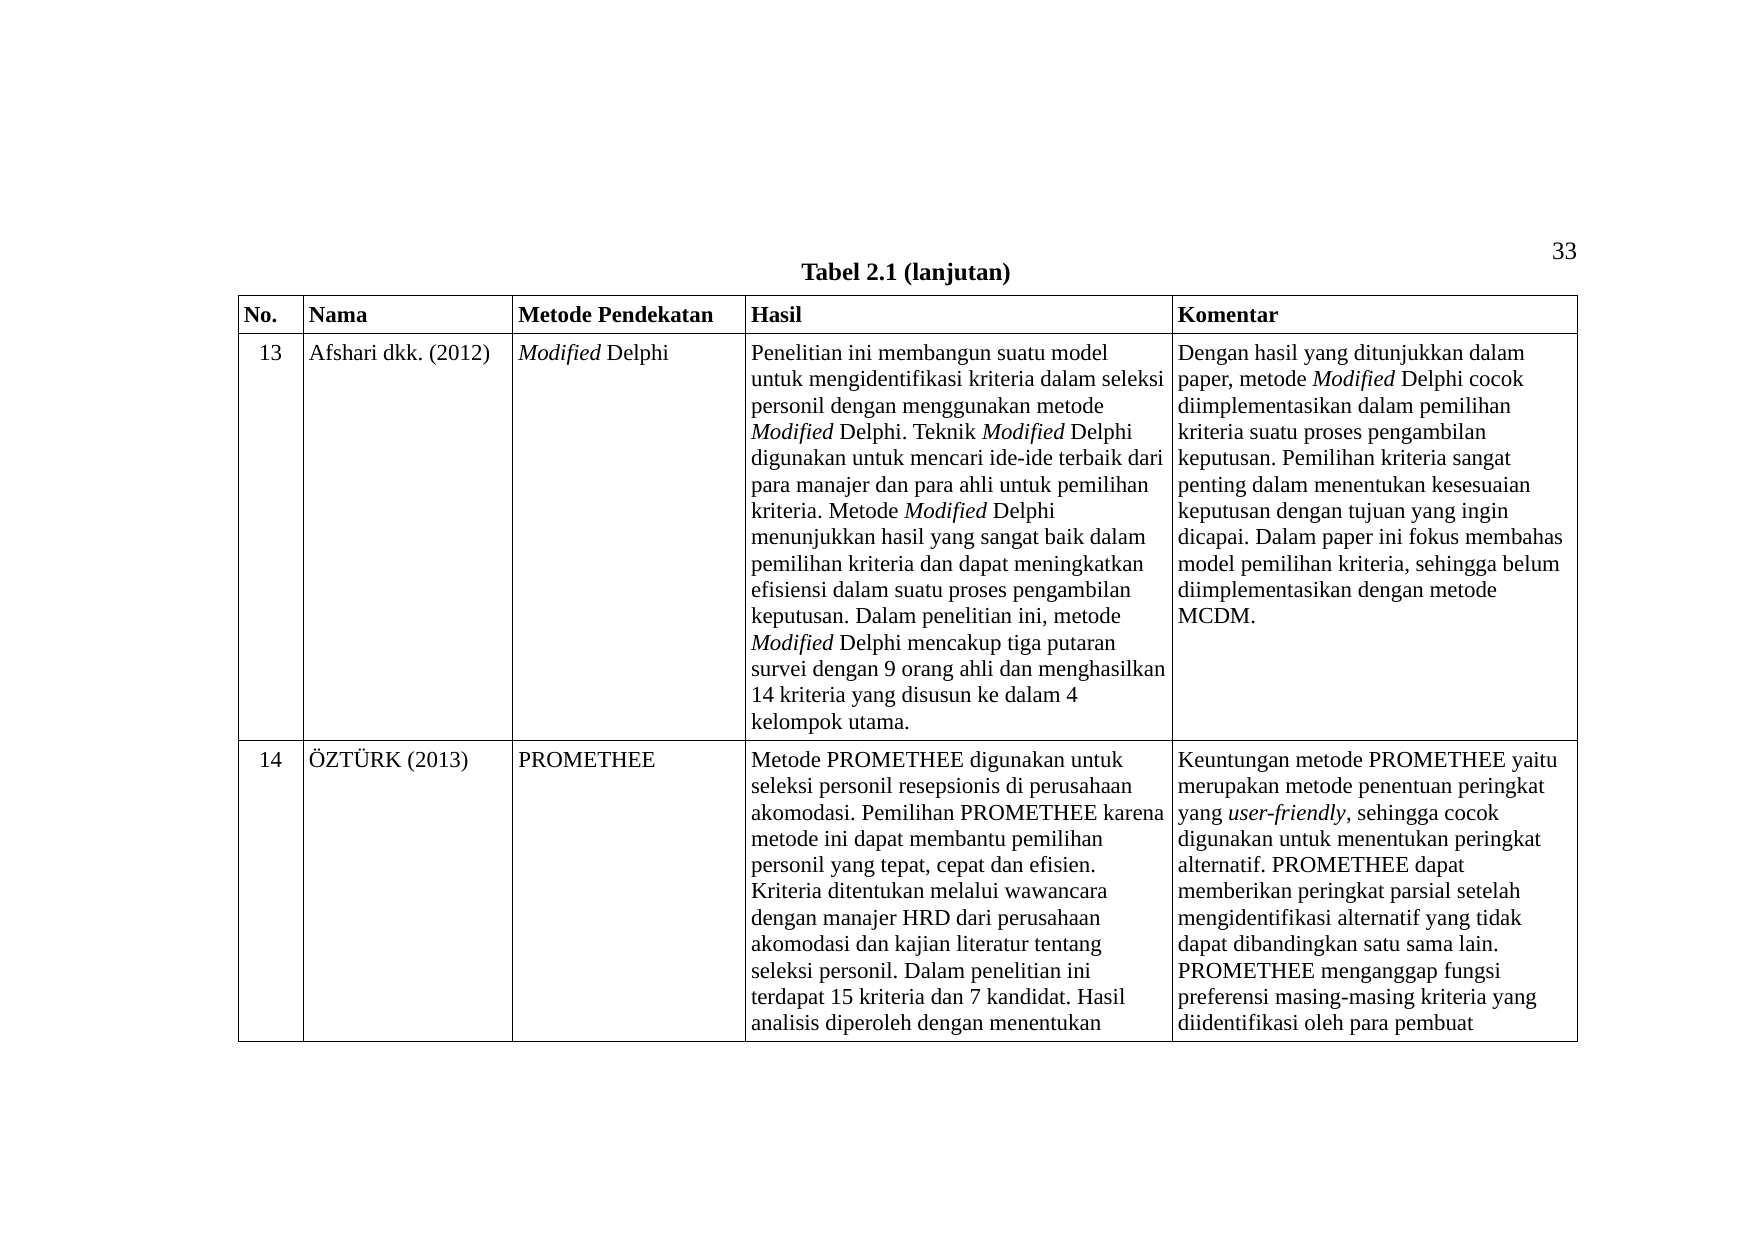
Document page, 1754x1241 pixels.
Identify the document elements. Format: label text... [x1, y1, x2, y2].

table_cell PROMETHEE [513, 741, 745, 1041]
table_header No. [239, 296, 303, 333]
table_cell ÖZTÜRK (2013) [304, 741, 512, 1041]
table_header Metode Pendekatan [513, 296, 745, 333]
text Tabel 2.1 (lanjutan) [274, 257, 1538, 286]
table_cell 13 [239, 334, 303, 740]
table_header Hasil [746, 296, 1172, 333]
table_cell 14 [239, 741, 303, 1041]
table_cell Modified Delphi [513, 334, 745, 740]
table_cell Penelitian ini membangun suatu model untuk mengidentifikasi kriteria dalam seleksi personil dengan menggunakan metode Modified Delphi. Teknik Modified Delphi digunakan untuk mencari ide-ide terbaik dari para manajer dan para ahli untuk pemilihan kriteria. Metode Modified Delphi menunjukkan hasil yang sangat baik dalam pemilihan kriteria dan dapat meningkatkan efisiensi dalam suatu proses pengambilan keputusan. Dalam penelitian ini, metode Modified Delphi mencakup tiga putaran survei dengan 9 orang ahli dan menghasilkan 14 kriteria yang disusun ke dalam 4 kelompok utama. [746, 334, 1172, 740]
table_header Nama [304, 296, 512, 333]
table_header Komentar [1173, 296, 1577, 333]
table_cell Afshari dkk. (2012) [304, 334, 512, 740]
table_cell Metode PROMETHEE digunakan untuk seleksi personil resepsionis di perusahaan akomodasi. Pemilihan PROMETHEE karena metode ini dapat membantu pemilihan personil yang tepat, cepat dan efisien. Kriteria ditentukan melalui wawancara dengan manajer HRD dari perusahaan akomodasi dan kajian literatur tentang seleksi personil. Dalam penelitian ini terdapat 15 kriteria dan 7 kandidat. Hasil analisis diperoleh dengan menentukan [746, 741, 1172, 1041]
table_cell Dengan hasil yang ditunjukkan dalam paper, metode Modified Delphi cocok diimplementasikan dalam pemilihan kriteria suatu proses pengambilan keputusan. Pemilihan kriteria sangat penting dalam menentukan kesesuaian keputusan dengan tujuan yang ingin dicapai. Dalam paper ini fokus membahas model pemilihan kriteria, sehingga belum diimplementasikan dengan metode MCDM. [1173, 334, 1577, 740]
table_cell Keuntungan metode PROMETHEE yaitu merupakan metode penentuan peringkat yang user-friendly, sehingga cocok digunakan untuk menentukan peringkat alternatif. PROMETHEE dapat memberikan peringkat parsial setelah mengidentifikasi alternatif yang tidak dapat dibandingkan satu sama lain. PROMETHEE menganggap fungsi preferensi masing-masing kriteria yang diidentifikasi oleh para pembuat [1173, 741, 1577, 1041]
